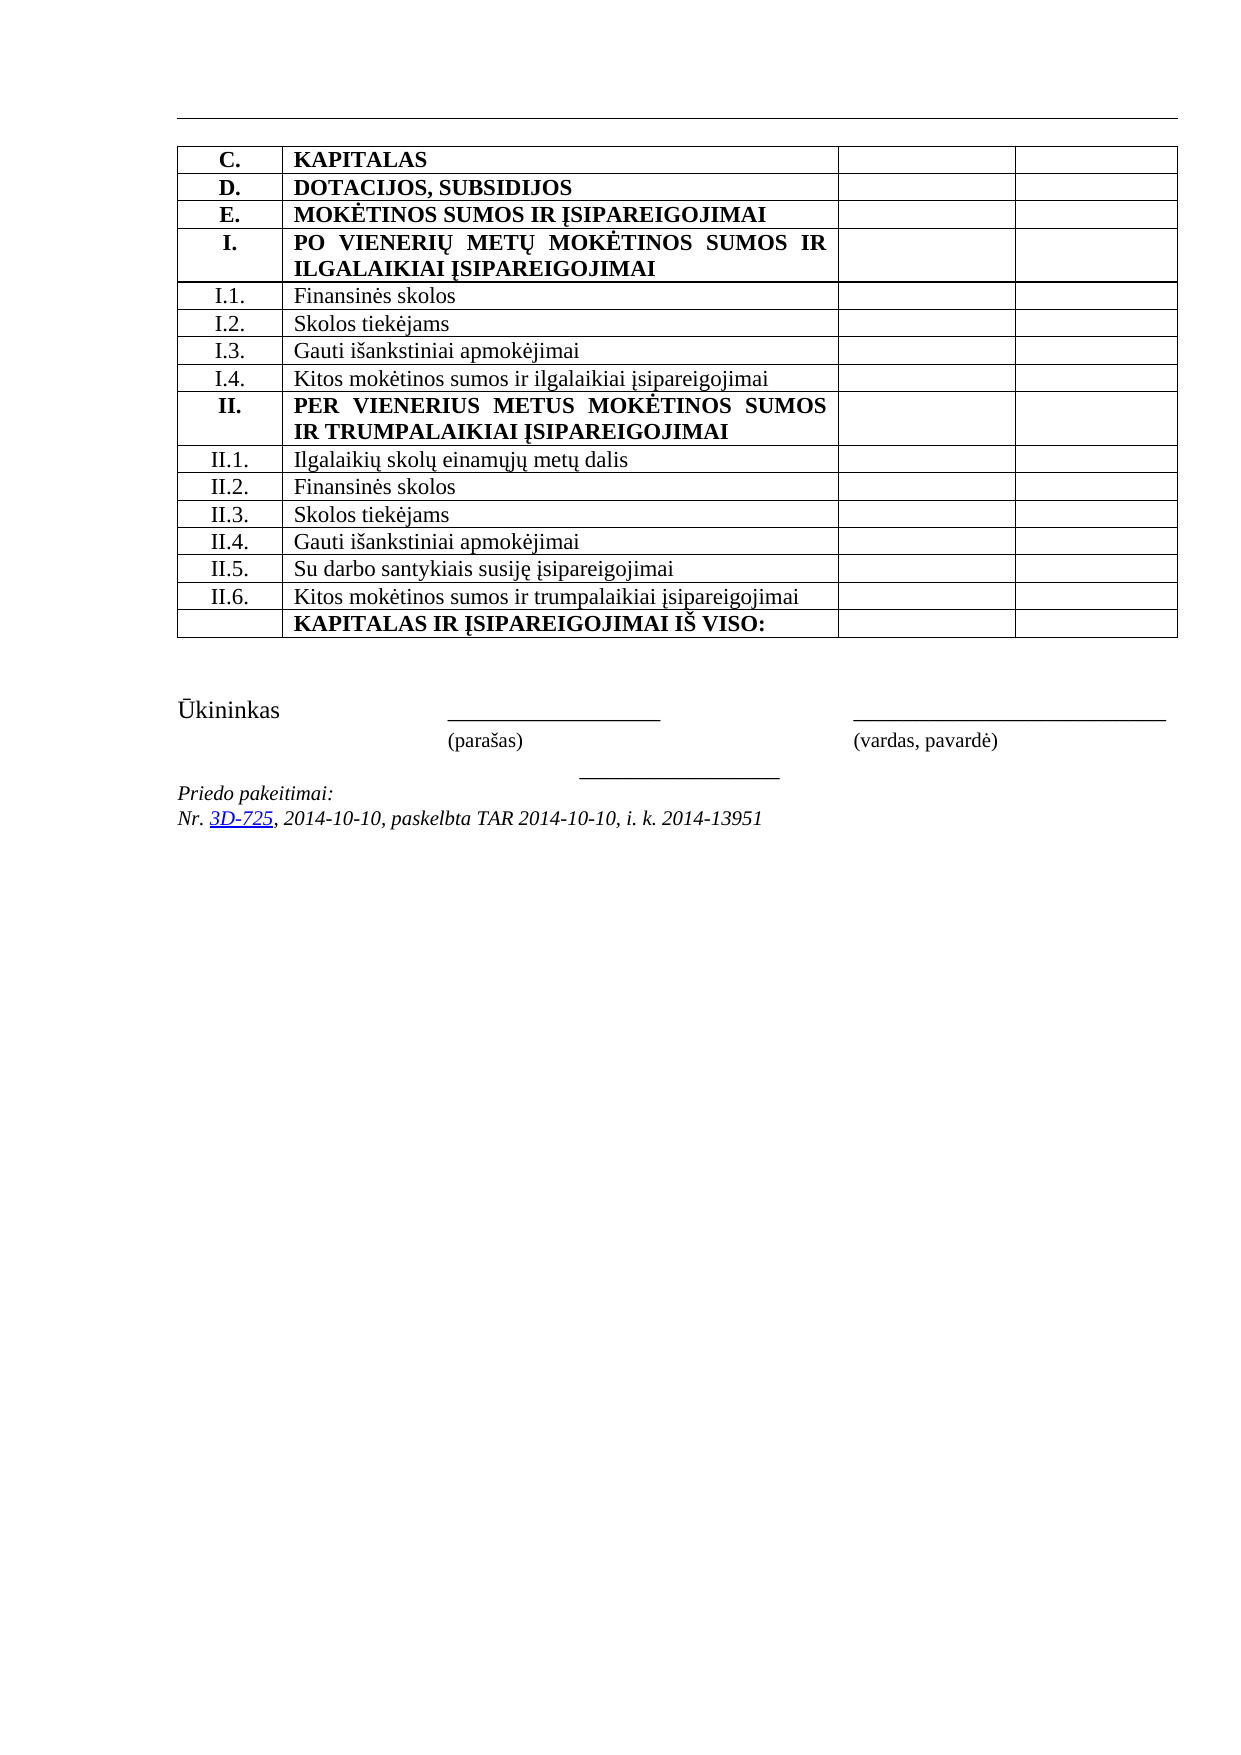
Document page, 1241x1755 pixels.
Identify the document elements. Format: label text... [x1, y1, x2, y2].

table_cell I. [178, 229, 282, 281]
table_cell II.4. [178, 528, 282, 554]
table_cell I.4. [178, 365, 282, 391]
table_cell II. [178, 392, 282, 445]
table_cell [839, 201, 1015, 228]
table_cell [178, 610, 282, 637]
table_cell [1016, 446, 1177, 472]
table_cell [1016, 147, 1177, 173]
text Nr. 3D-725, 2014-10-10, paskelbta TAR 2014-10-10, i. k. 2014-13951 [177, 805, 1181, 829]
table_cell II.1. [178, 446, 282, 472]
table_cell KAPITALAS IR ĮSIPAREIGOJIMAI IŠ VISO: [283, 610, 838, 637]
table_cell [839, 392, 1015, 445]
table_cell [839, 473, 1015, 499]
table_cell C. [178, 147, 282, 173]
table_cell [839, 610, 1015, 637]
table_cell E. [178, 201, 282, 228]
table_cell [1016, 528, 1177, 554]
table_cell [839, 555, 1015, 582]
table_cell Ilgalaikių skolų einamųjų metų dalis [283, 446, 838, 472]
table_cell [839, 365, 1015, 391]
table_cell Gauti išankstiniai apmokėjimai [283, 528, 838, 554]
table_cell [1016, 201, 1177, 228]
table_cell [1016, 365, 1177, 391]
table_cell [839, 446, 1015, 472]
table_cell [839, 174, 1015, 200]
table_cell [1016, 610, 1177, 637]
table_cell I.1. [178, 283, 282, 309]
table_cell [177, 119, 282, 146]
table_cell Skolos tiekėjams [283, 310, 838, 336]
table_cell [839, 229, 1015, 281]
table_cell [839, 501, 1015, 527]
table_cell II.6. [178, 583, 282, 609]
table_cell [839, 337, 1015, 364]
table_cell PO VIENERIŲ METŲ MOKĖTINOS SUMOS IR ILGALAIKIAI ĮSIPAREIGOJIMAI [283, 229, 838, 281]
text ________________ [177, 753, 1181, 781]
table_cell [1016, 583, 1177, 609]
table_cell [1016, 337, 1177, 364]
table_cell II.2. [178, 473, 282, 499]
table_cell Kitos mokėtinos sumos ir ilgalaikiai įsipareigojimai [283, 365, 838, 391]
table_cell [839, 528, 1015, 554]
table_cell D. [178, 174, 282, 200]
table_cell [1015, 119, 1178, 146]
table_cell [1016, 174, 1177, 200]
table_cell I.2. [178, 310, 282, 336]
table_cell [838, 119, 1015, 146]
table_cell I.3. [178, 337, 282, 364]
table_cell [1016, 229, 1177, 281]
text Priedo pakeitimai: [177, 781, 1181, 805]
table_cell [282, 119, 838, 146]
table_cell DOTACIJOS, SUBSIDIJOS [283, 174, 838, 200]
table_cell Skolos tiekėjams [283, 501, 838, 527]
table_cell KAPITALAS [283, 147, 838, 173]
table_cell Su darbo santykiais susiję įsipareigojimai [283, 555, 838, 582]
table_cell Finansinės skolos [283, 473, 838, 499]
table_cell [1016, 392, 1177, 445]
table_cell [839, 283, 1015, 309]
table_cell Finansinės skolos [283, 283, 838, 309]
table_cell [1016, 283, 1177, 309]
table_cell [1016, 473, 1177, 499]
table_cell II.5. [178, 555, 282, 582]
text (parašas) (vardas, pavardė) [312, 724, 1181, 753]
table_cell MOKĖTINOS SUMOS IR ĮSIPAREIGOJIMAI [283, 201, 838, 228]
table_cell PER VIENERIUS METUS MOKĖTINOS SUMOS IR TRUMPALAIKIAI ĮSIPAREIGOJIMAI [283, 392, 838, 445]
table_cell [839, 583, 1015, 609]
table_cell [1016, 310, 1177, 336]
table_cell [1016, 501, 1177, 527]
table_cell II.3. [178, 501, 282, 527]
text Ūkininkas _________________ _________________________ [177, 695, 1181, 724]
table_cell Gauti išankstiniai apmokėjimai [283, 337, 838, 364]
table_cell Kitos mokėtinos sumos ir trumpalaikiai įsipareigojimai [283, 583, 838, 609]
table_cell [1016, 555, 1177, 582]
table_cell [839, 310, 1015, 336]
table_cell [839, 147, 1015, 173]
